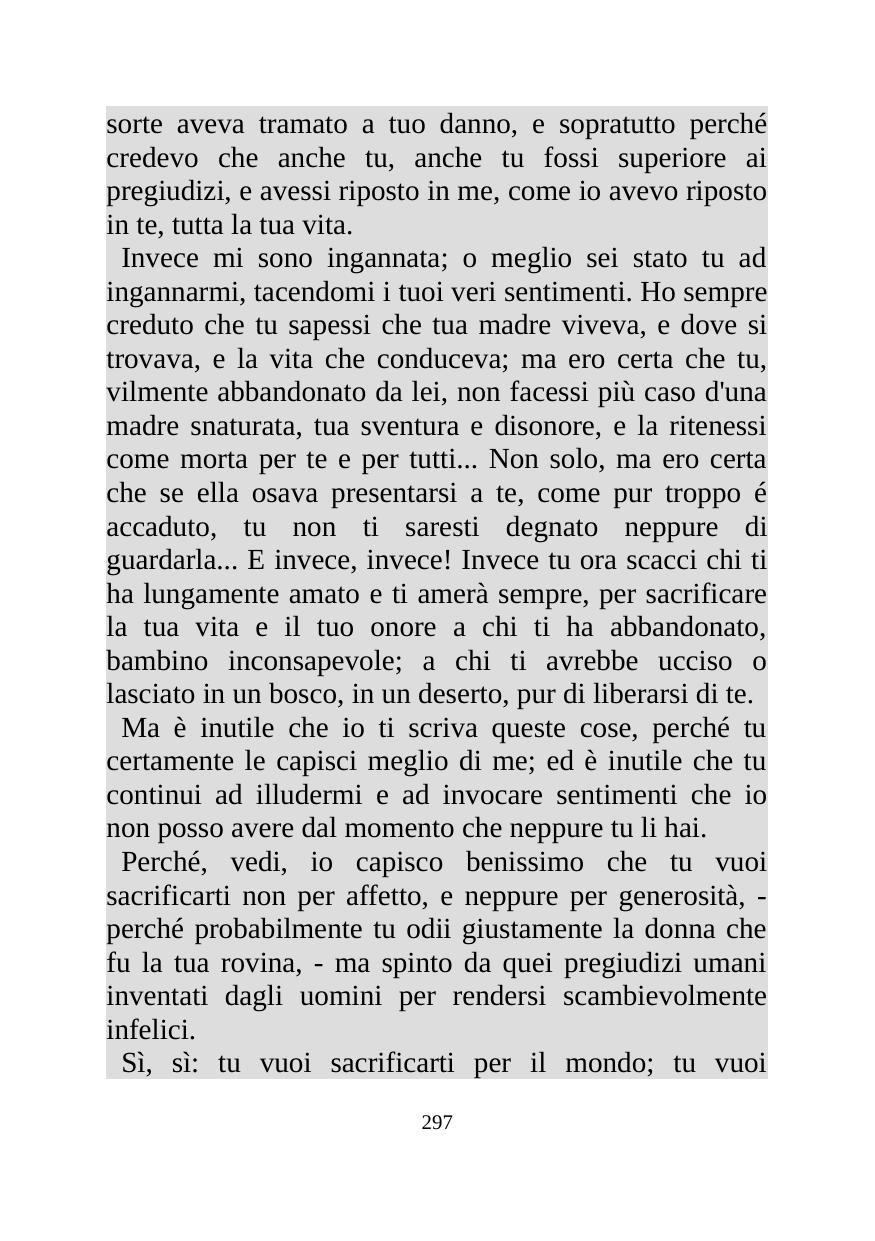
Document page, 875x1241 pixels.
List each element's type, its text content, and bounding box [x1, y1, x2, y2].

text sorte aveva tramato a tuo danno, e sopratutto perché credevo che anche tu, anche tu fossi superiore ai pregiudizi, e avessi riposto in me, come io avevo riposto in te, tutta la tua vita. [106, 106, 768, 240]
text Sì, sì: tu vuoi sacrificarti per il mondo; tu vuoi [106, 1045, 768, 1079]
text Perché, vedi, io capisco benissimo che tu vuoi sacrificarti non per affetto, e neppure per generosità, - perché probabilmente tu odii giustamente la donna che fu la tua rovina, - ma spinto da quei pregiudizi umani inventati dagli uomini per rendersi scambievolmente infelici. [106, 844, 768, 1045]
text Invece mi sono ingannata; o meglio sei stato tu ad ingannarmi, tacendomi i tuoi veri sentimenti. Ho sempre creduto che tu sapessi che tua madre viveva, e dove si trovava, e la vita che conduceva; ma ero certa che tu, vilmente abbandonato da lei, non facessi più caso d'una madre snaturata, tua sventura e disonore, e la ritenessi come morta per te e per tutti... Non solo, ma ero certa che se ella osava presentarsi a te, come pur troppo é accaduto, tu non ti saresti degnato neppure di guardarla... E invece, invece! Invece tu ora scacci chi ti ha lungamente amato e ti amerà sempre, per sacrificare la tua vita e il tuo onore a chi ti ha abbandonato, bambino inconsapevole; a chi ti avrebbe ucciso o lasciato in un bosco, in un deserto, pur di liberarsi di te. [106, 240, 768, 710]
text Ma è inutile che io ti scriva queste cose, perché tu certamente le capisci meglio di me; ed è inutile che tu continui ad illudermi e ad invocare sentimenti che io non posso avere dal momento che neppure tu li hai. [106, 710, 768, 844]
